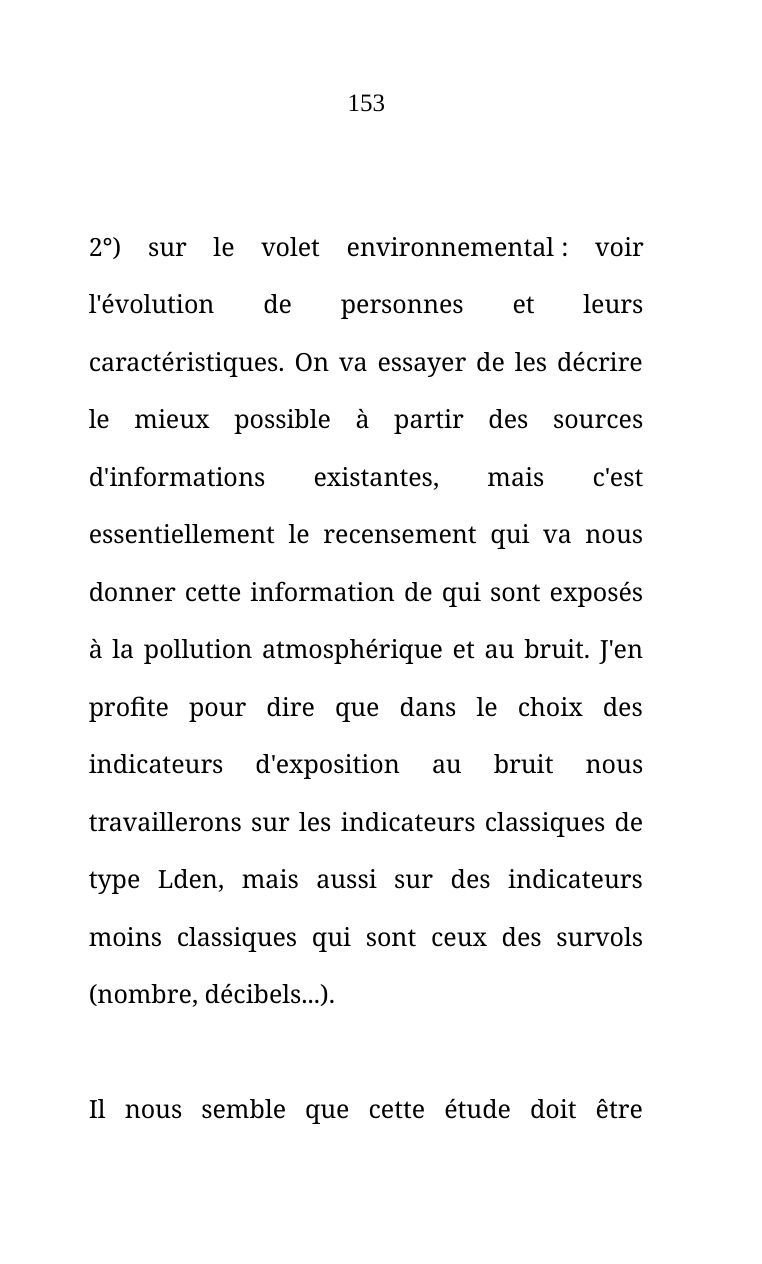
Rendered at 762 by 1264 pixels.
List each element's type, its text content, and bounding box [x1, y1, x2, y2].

text 2°) sur le volet environnemental : voir l'évolution de personnes et leurs caractéristiques. On va essayer de les décrire le mieux possible à partir des sources d'informations existantes, mais c'est essentiellement le recensement qui va nous donner cette information de qui sont exposés à la pollution atmosphérique et au bruit. J'en profite pour dire que dans le choix des indicateurs d'exposition au bruit nous travaillerons sur les indicateurs classiques de type Lden, mais aussi sur des indicateurs moins classiques qui sont ceux des survols (nombre, décibels...). [88, 206, 644, 1011]
text Il nous semble que cette étude doit être [88, 1069, 644, 1126]
